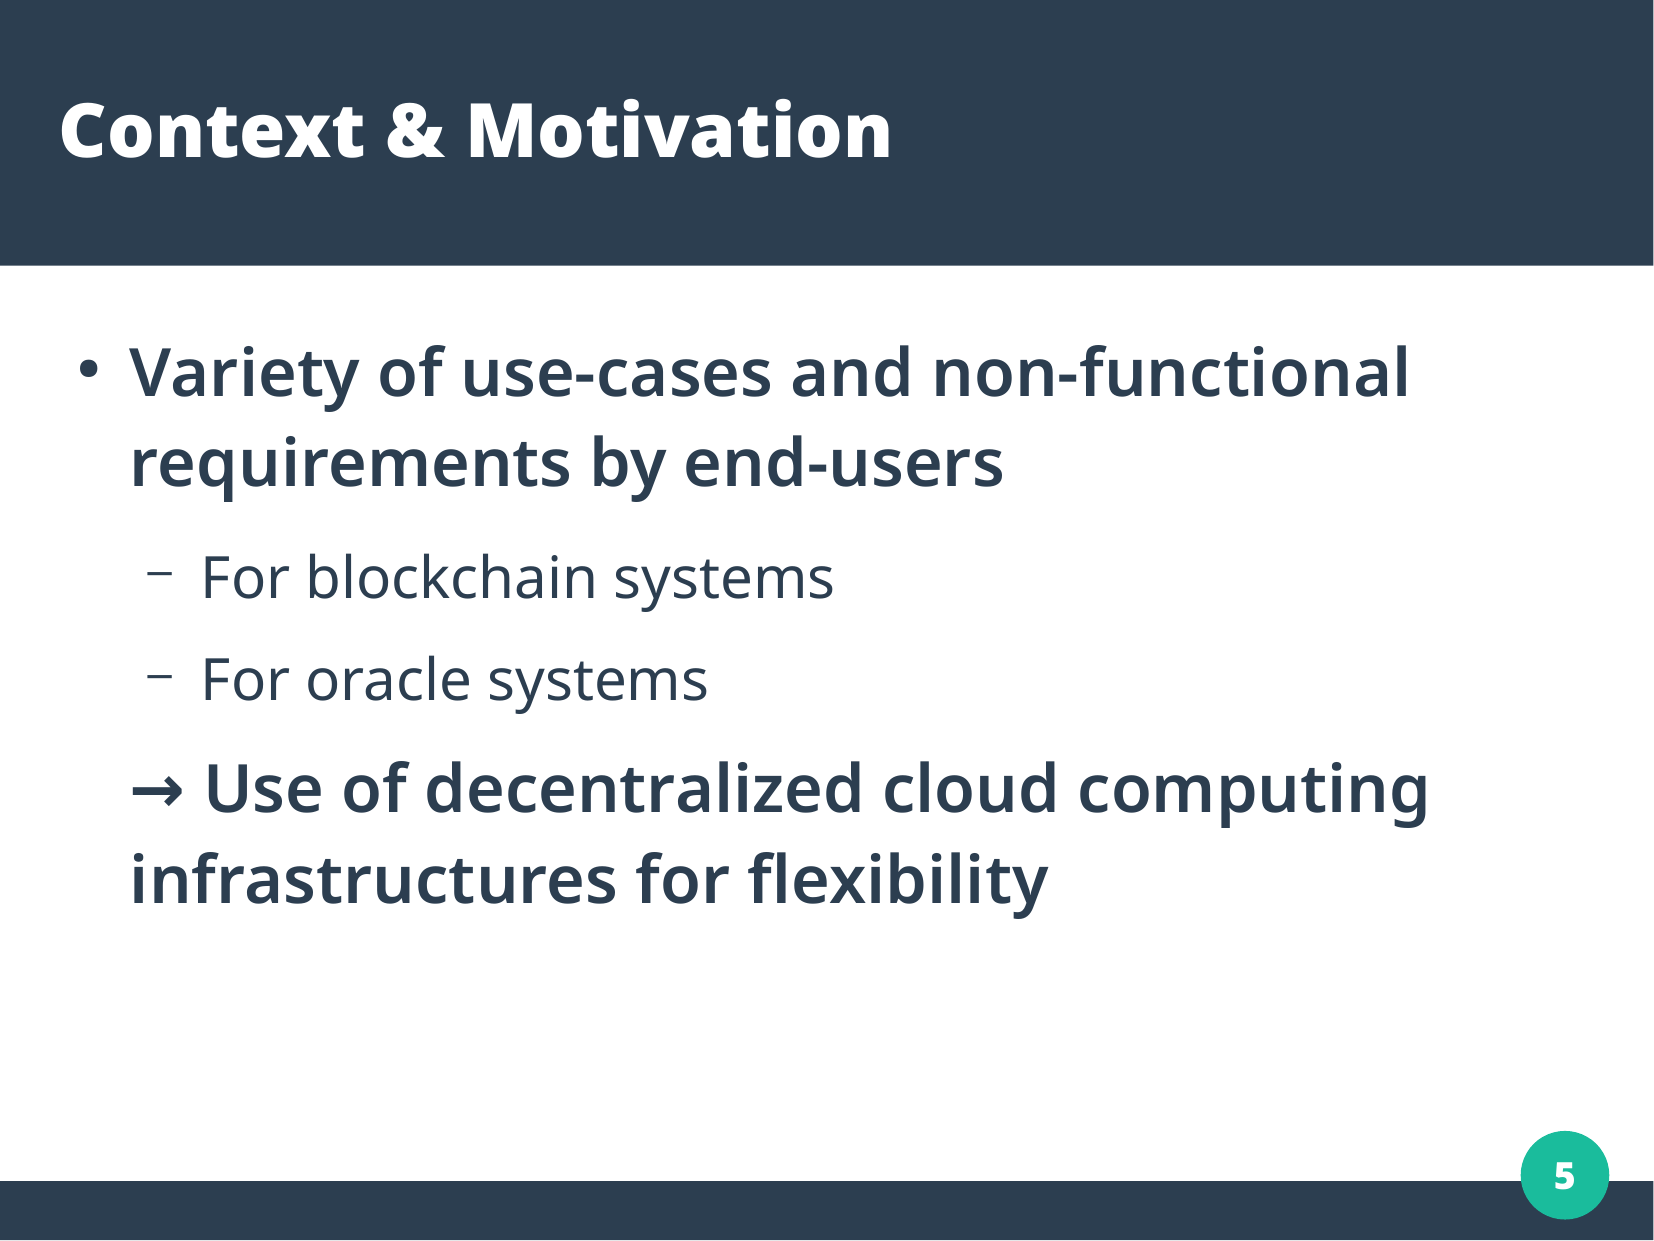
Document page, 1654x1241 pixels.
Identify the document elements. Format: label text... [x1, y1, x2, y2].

title Context & Motivation [59, 49, 1595, 207]
list Variety of use-cases and non-functional requirements by end-users For blockchain systems For oracle systems → Use of decentralized cloud computing infrastructures for flexibility [59, 324, 1595, 1152]
